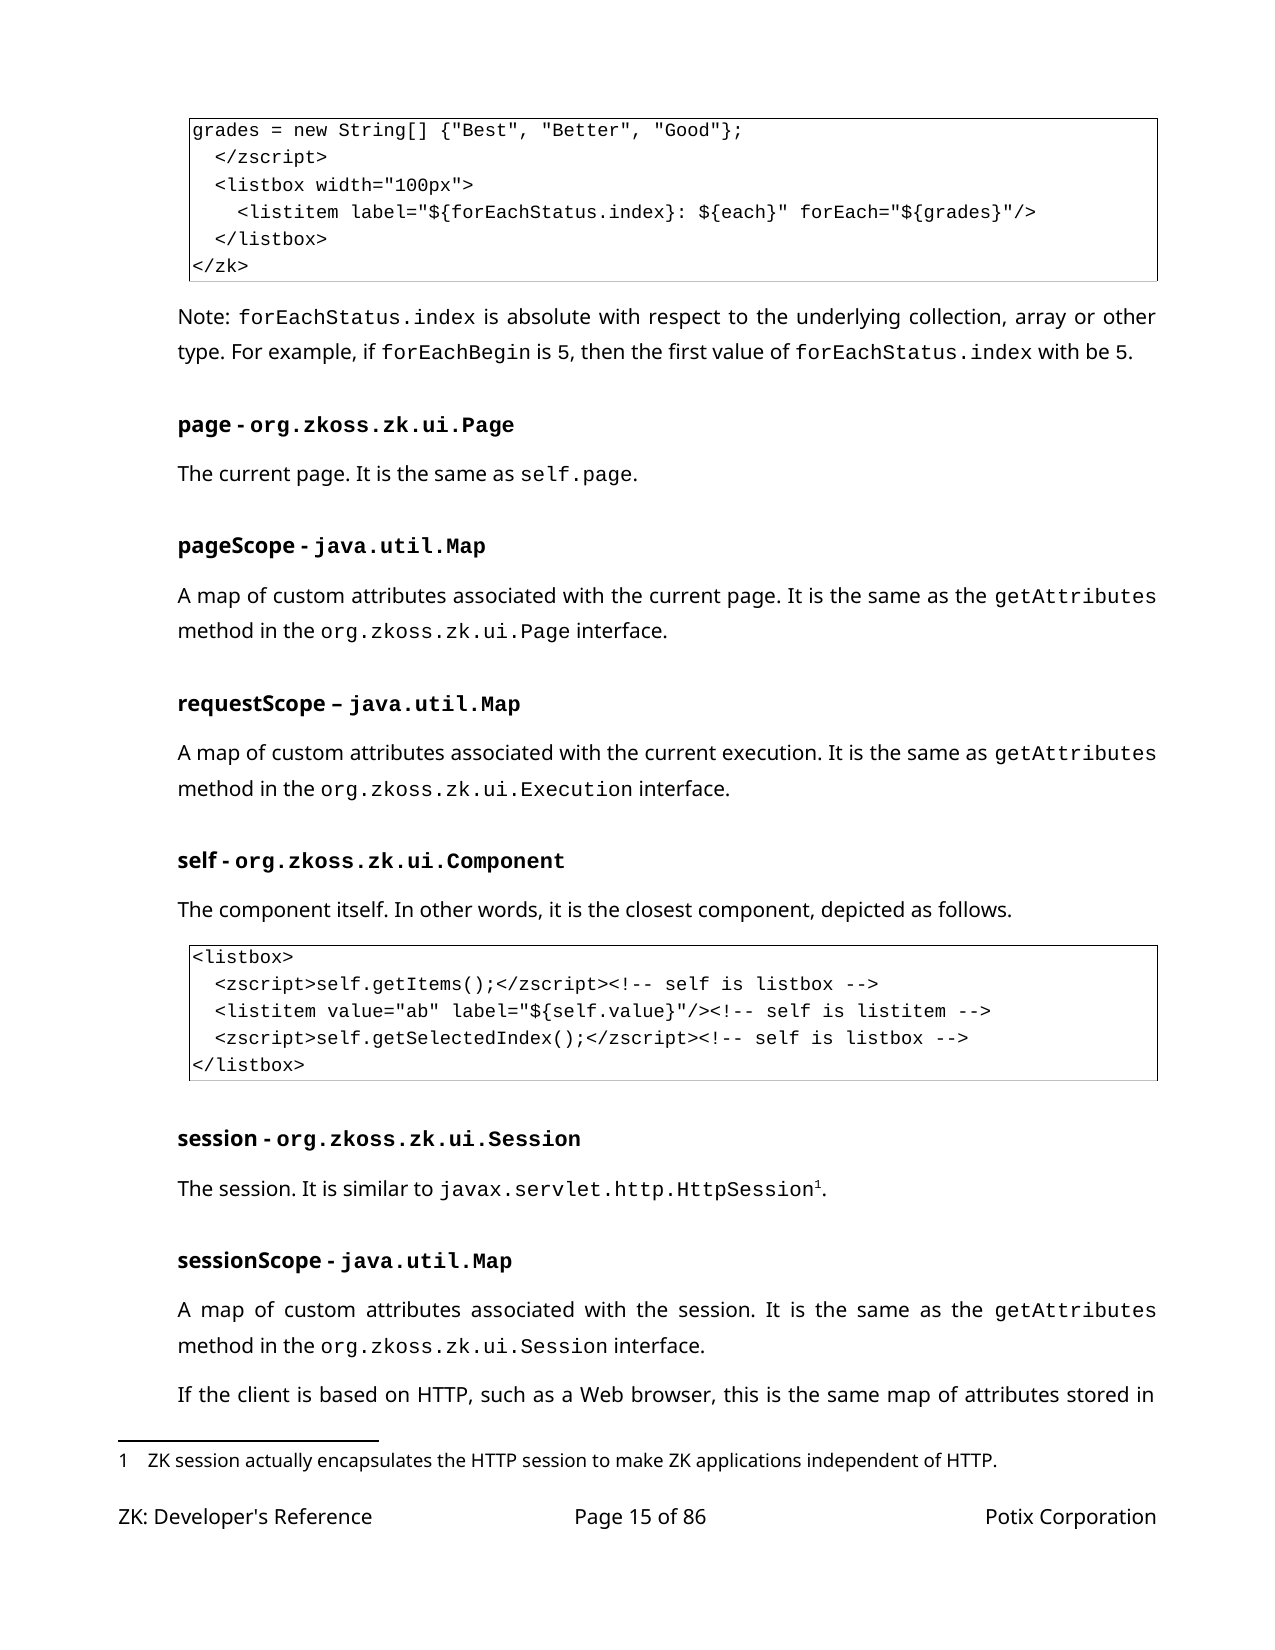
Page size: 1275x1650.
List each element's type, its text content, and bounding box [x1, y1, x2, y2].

subtitle sessionScope - java.util.Map [177, 1245, 1157, 1275]
text <zscript>self.getSelectedIndex();</zscript><!-- self is listbox --> [190, 1026, 1157, 1050]
text <listbox> [190, 946, 1157, 969]
subtitle session - org.zkoss.zk.ui.Session [177, 1123, 1157, 1153]
subtitle page - org.zkoss.zk.ui.Page [177, 408, 1157, 439]
text grades = new String[] {"Best", "Better", "Good"}; [190, 119, 1157, 142]
text The component itself. In other words, it is the closest component, depicted as follows. [177, 896, 1157, 924]
subtitle pageScope - java.util.Map [177, 530, 1157, 560]
subtitle self - org.zkoss.zk.ui.Component [177, 845, 1157, 875]
text Note: forEachStatus.index is absolute with respect to the underlying collection, array or other type. For example, if forEachBegin is 5, then the first value of forEachStatus.index with be 5. [177, 302, 1157, 366]
text A map of custom attributes associated with the current execution. It is the same as getAttributes method in the org.zkoss.zk.ui.Execution interface. [177, 738, 1157, 802]
text </zk> [190, 254, 1157, 281]
text </listbox> [190, 227, 1157, 251]
text <listitem label="${forEachStatus.index}: ${each}" forEach="${grades}"/> [190, 200, 1157, 224]
text If the client is based on HTTP, such as a Web browser, this is the same map of attributes stored in [177, 1380, 1157, 1408]
text A map of custom attributes associated with the current page. It is the same as the getAttributes method in the org.zkoss.zk.ui.Page interface. [177, 581, 1157, 645]
text The current page. It is the same as self.page. [177, 459, 1157, 488]
subtitle requestScope – java.util.Map [177, 688, 1157, 718]
text <zscript>self.getItems();</zscript><!-- self is listbox --> [190, 972, 1157, 996]
text </listbox> [190, 1053, 1157, 1080]
text <listitem value="ab" label="${self.value}"/><!-- self is listitem --> [190, 999, 1157, 1023]
text A map of custom attributes associated with the session. It is the same as the getAttributes method in the org.zkoss.zk.ui.Session interface. [177, 1296, 1157, 1359]
text </zscript> [190, 145, 1157, 169]
text <listbox width="100px"> [190, 172, 1157, 197]
text The session. It is similar to javax.servlet.http.HttpSession. [177, 1174, 1157, 1202]
text ZK session actually encapsulates the HTTP session to make ZK applications independent of HTTP. [118, 1447, 1157, 1473]
